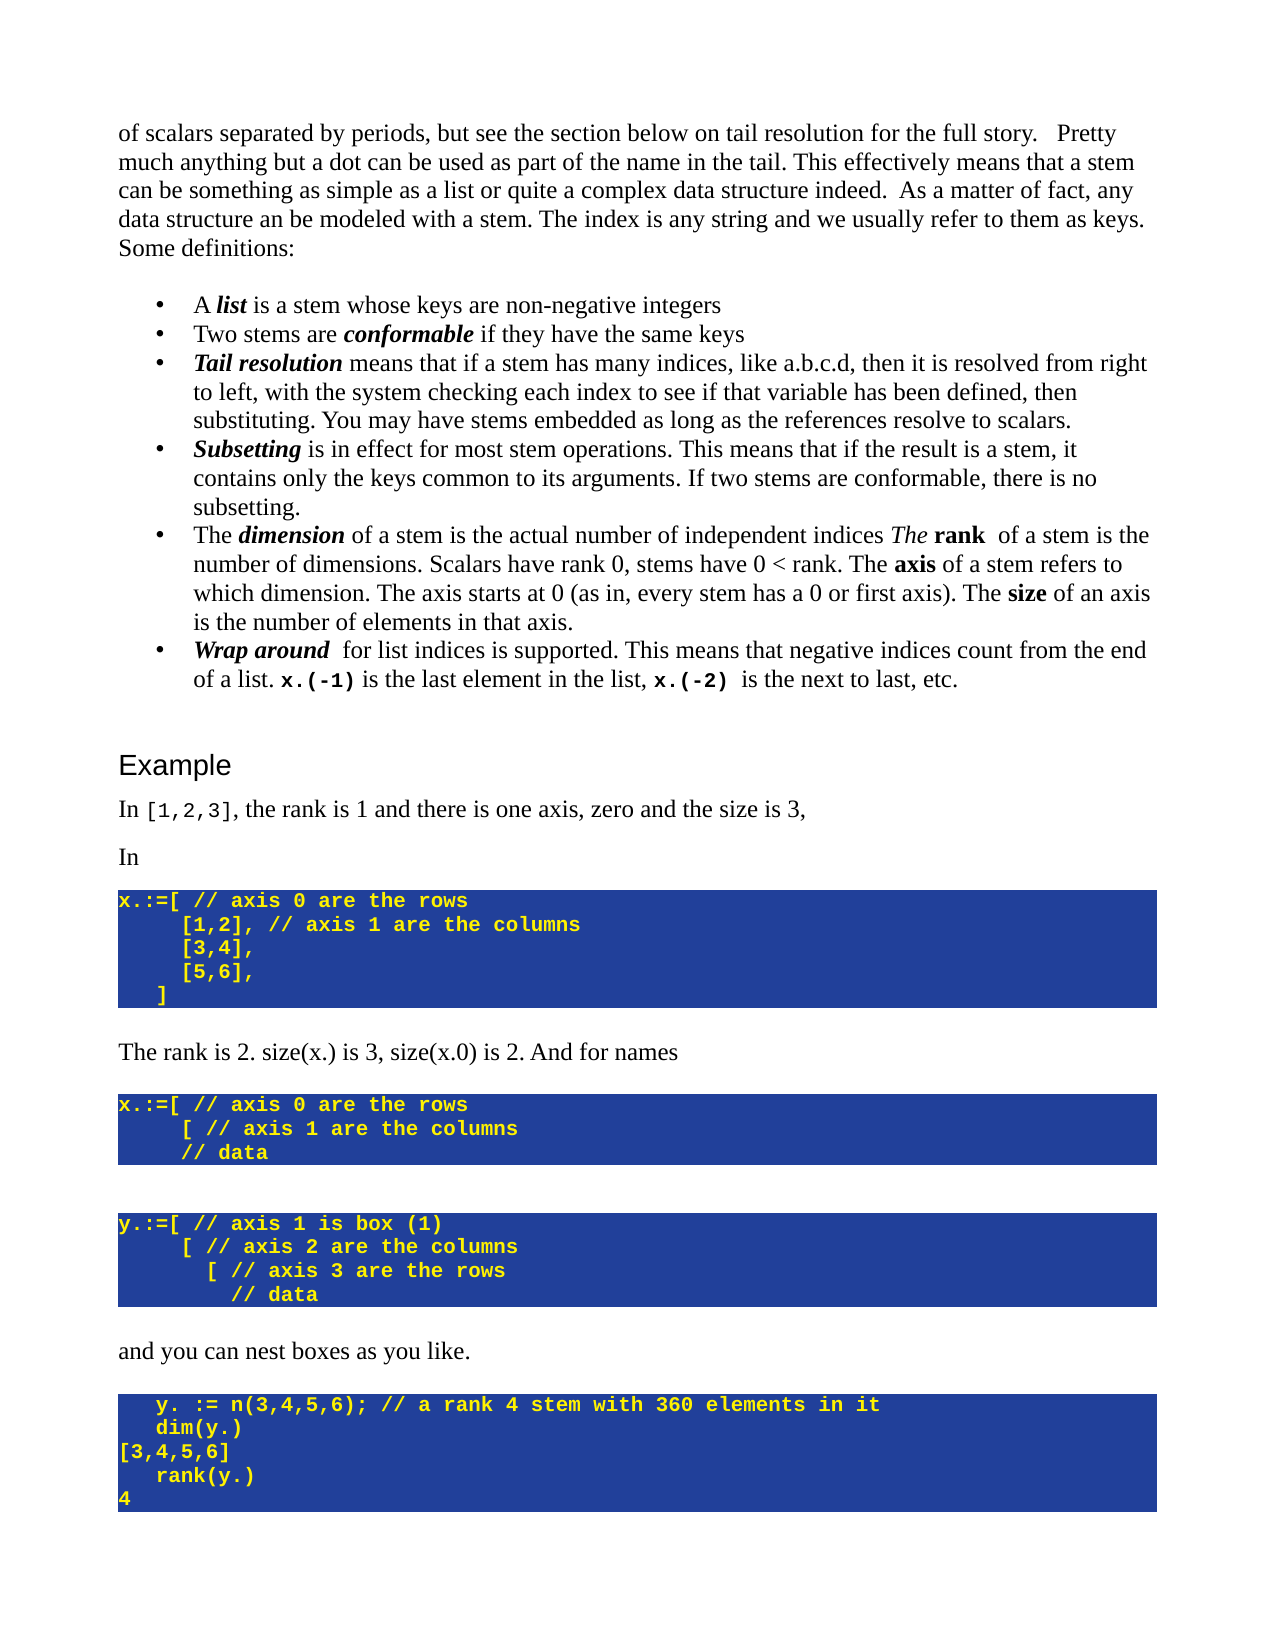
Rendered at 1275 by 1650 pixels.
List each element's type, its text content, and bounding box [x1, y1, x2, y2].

text [ // axis 3 are the rows [118, 1260, 1157, 1284]
list Two stems are conformable if they have the same keys [156, 319, 1157, 348]
text [3,4,5,6] [118, 1441, 1157, 1465]
text y. := n(3,4,5,6); // a rank 4 stem with 360 elements in it [118, 1394, 1157, 1417]
list The dimension of a stem is the actual number of independent indices The rank of a stem is the number of dimensions. Scalars have rank 0, stems have 0 < rank. The axis of a stem refers to which dimension. The axis starts at 0 (as in, every stem has a 0 or first axis). The size of an axis is the number of elements in that axis. [156, 521, 1157, 636]
text In [1,2,3], the rank is 1 and there is one axis, zero and the size is 3, [118, 794, 1157, 823]
list A list is a stem whose keys are non-negative integers [156, 291, 1157, 319]
text [3,4], [118, 937, 1157, 961]
text // data [118, 1142, 1157, 1165]
text and you can nest boxes as you like. [118, 1336, 1157, 1365]
text y.:=[ // axis 1 is box (1) [118, 1213, 1157, 1237]
text 4 [118, 1488, 1157, 1512]
text ] [118, 984, 1157, 1008]
text rank(y.) [118, 1465, 1157, 1488]
list Subsetting is in effect for most stem operations. This means that if the result is a stem, it contains only the keys common to its arguments. If two stems are conformable, there is no subsetting. [156, 434, 1157, 521]
list Wrap around for list indices is supported. This means that negative indices count from the end of a list. x.(-1) is the last element in the list, x.(-2) is the next to last, etc. [156, 636, 1157, 694]
text [ // axis 1 are the columns [118, 1118, 1157, 1142]
text In [118, 842, 1157, 871]
text [1,2], // axis 1 are the columns [118, 913, 1157, 937]
text of scalars separated by periods, but see the section below on tail resolution for the full story. Pretty much anything but a dot can be used as part of the name in the tail. This effectively means that a stem can be something as simple as a list or quite a complex data structure indeed. As a matter of fact, any data structure an be modeled with a stem. The index is any string and we usually refer to them as keys. Some definitions: [118, 118, 1157, 291]
text [5,6], [118, 961, 1157, 984]
text x.:=[ // axis 0 are the rows [118, 890, 1157, 913]
text [ // axis 2 are the columns [118, 1237, 1157, 1260]
subtitle Example [118, 748, 1157, 781]
text dim(y.) [118, 1417, 1157, 1441]
text The rank is 2. size(x.) is 3, size(x.0) is 2. And for names [118, 1037, 1157, 1066]
text // data [118, 1284, 1157, 1307]
text x.:=[ // axis 0 are the rows [118, 1094, 1157, 1118]
list Tail resolution means that if a stem has many indices, like a.b.c.d, then it is resolved from right to left, with the system checking each index to see if that variable has been defined, then substituting. You may have stems embedded as long as the references resolve to scalars. [156, 348, 1157, 434]
